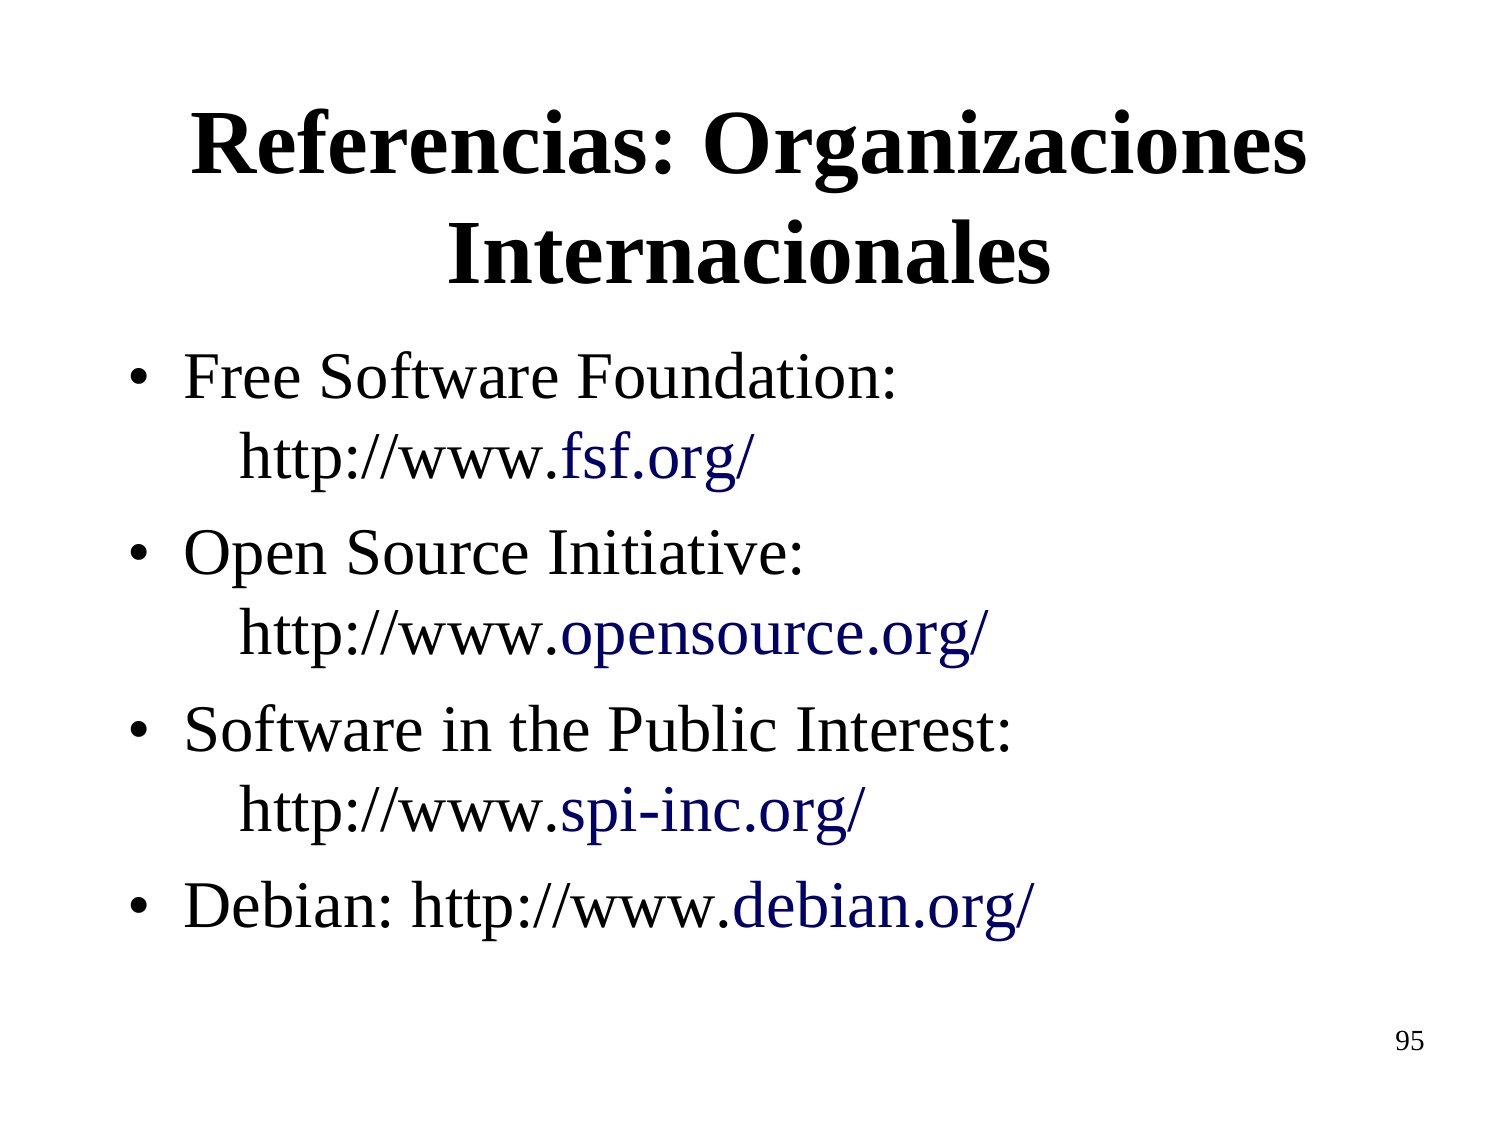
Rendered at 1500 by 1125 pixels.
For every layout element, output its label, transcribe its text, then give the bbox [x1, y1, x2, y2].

list Free Software Foundation: http://www.fsf.org/ Open Source Initiative: http://www.opensource.org/ Software in the Public Interest: http://www.spi-inc.org/ Debian: http://www.debian.org/ [112, 324, 1388, 1000]
title Referencias: Organizaciones Internacionales [112, 80, 1388, 308]
